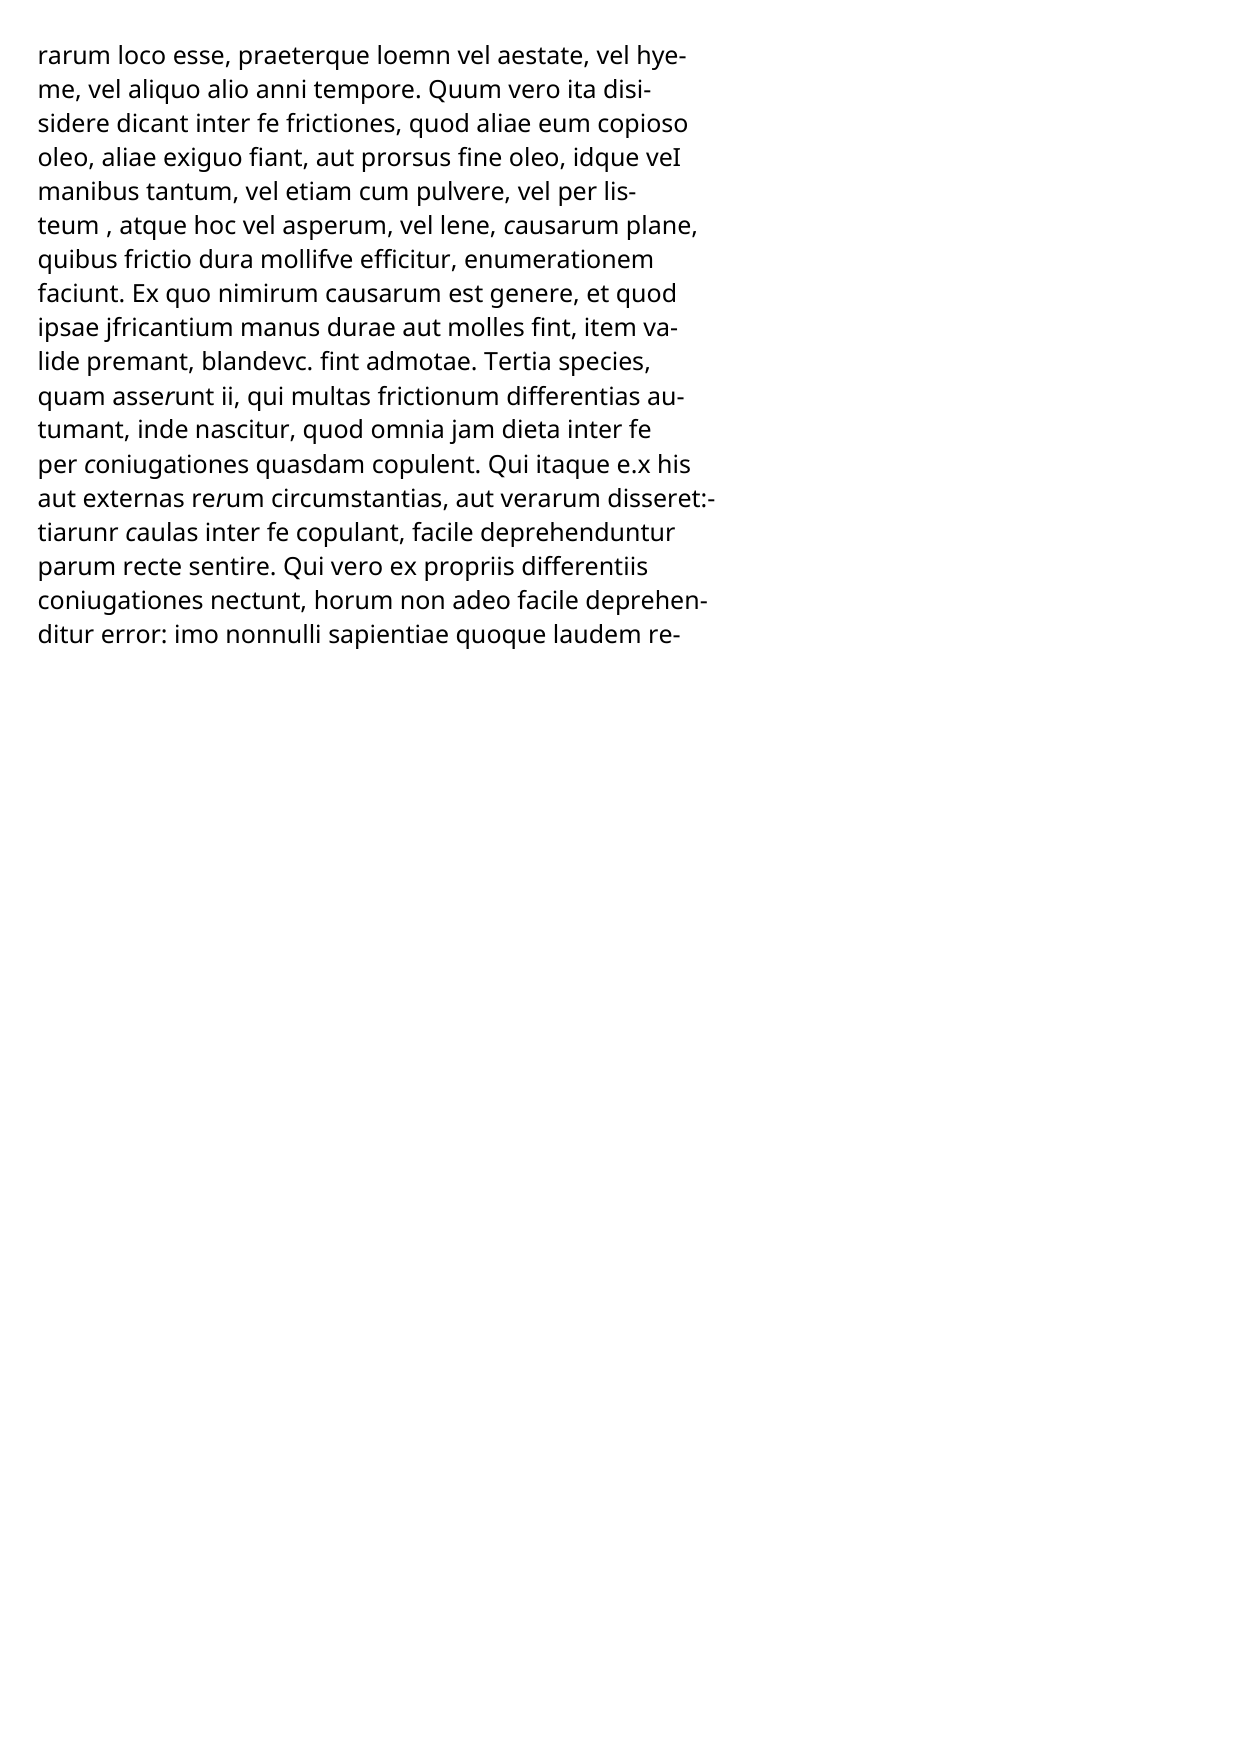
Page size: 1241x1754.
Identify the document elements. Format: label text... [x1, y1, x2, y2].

text rarum loco esse, praeterque loemn vel aestate, vel hye- me, vel aliquo alio anni tempore. Quum vero ita disi- sidere dicant inter fe frictiones, quod aliae eum copioso oleo, aliae exiguo fiant, aut prorsus fine oleo, idque veI manibus tantum, vel etiam cum pulvere, vel per lis- teum , atque hoc vel asperum, vel lene, causarum plane, quibus frictio dura mollifve efficitur, enumerationem faciunt. Ex quo nimirum causarum est genere, et quod ipsae jfricantium manus durae aut molles fint, item va- lide premant, blandevc. fint admotae. Tertia species, quam asserunt ii, qui multas frictionum differentias au- tumant, inde nascitur, quod omnia jam dieta inter fe per coniugationes quasdam copulent. Qui itaque e.x his aut externas rerum circumstantias, aut verarum disseret:- tiarunr caulas inter fe copulant, facile deprehenduntur parum recte sentire. Qui vero ex propriis differentiis coniugationes nectunt, horum non adeo facile deprehen- ditur error: imo nonnulli sapientiae quoque laudem re- [37, 37, 1203, 651]
